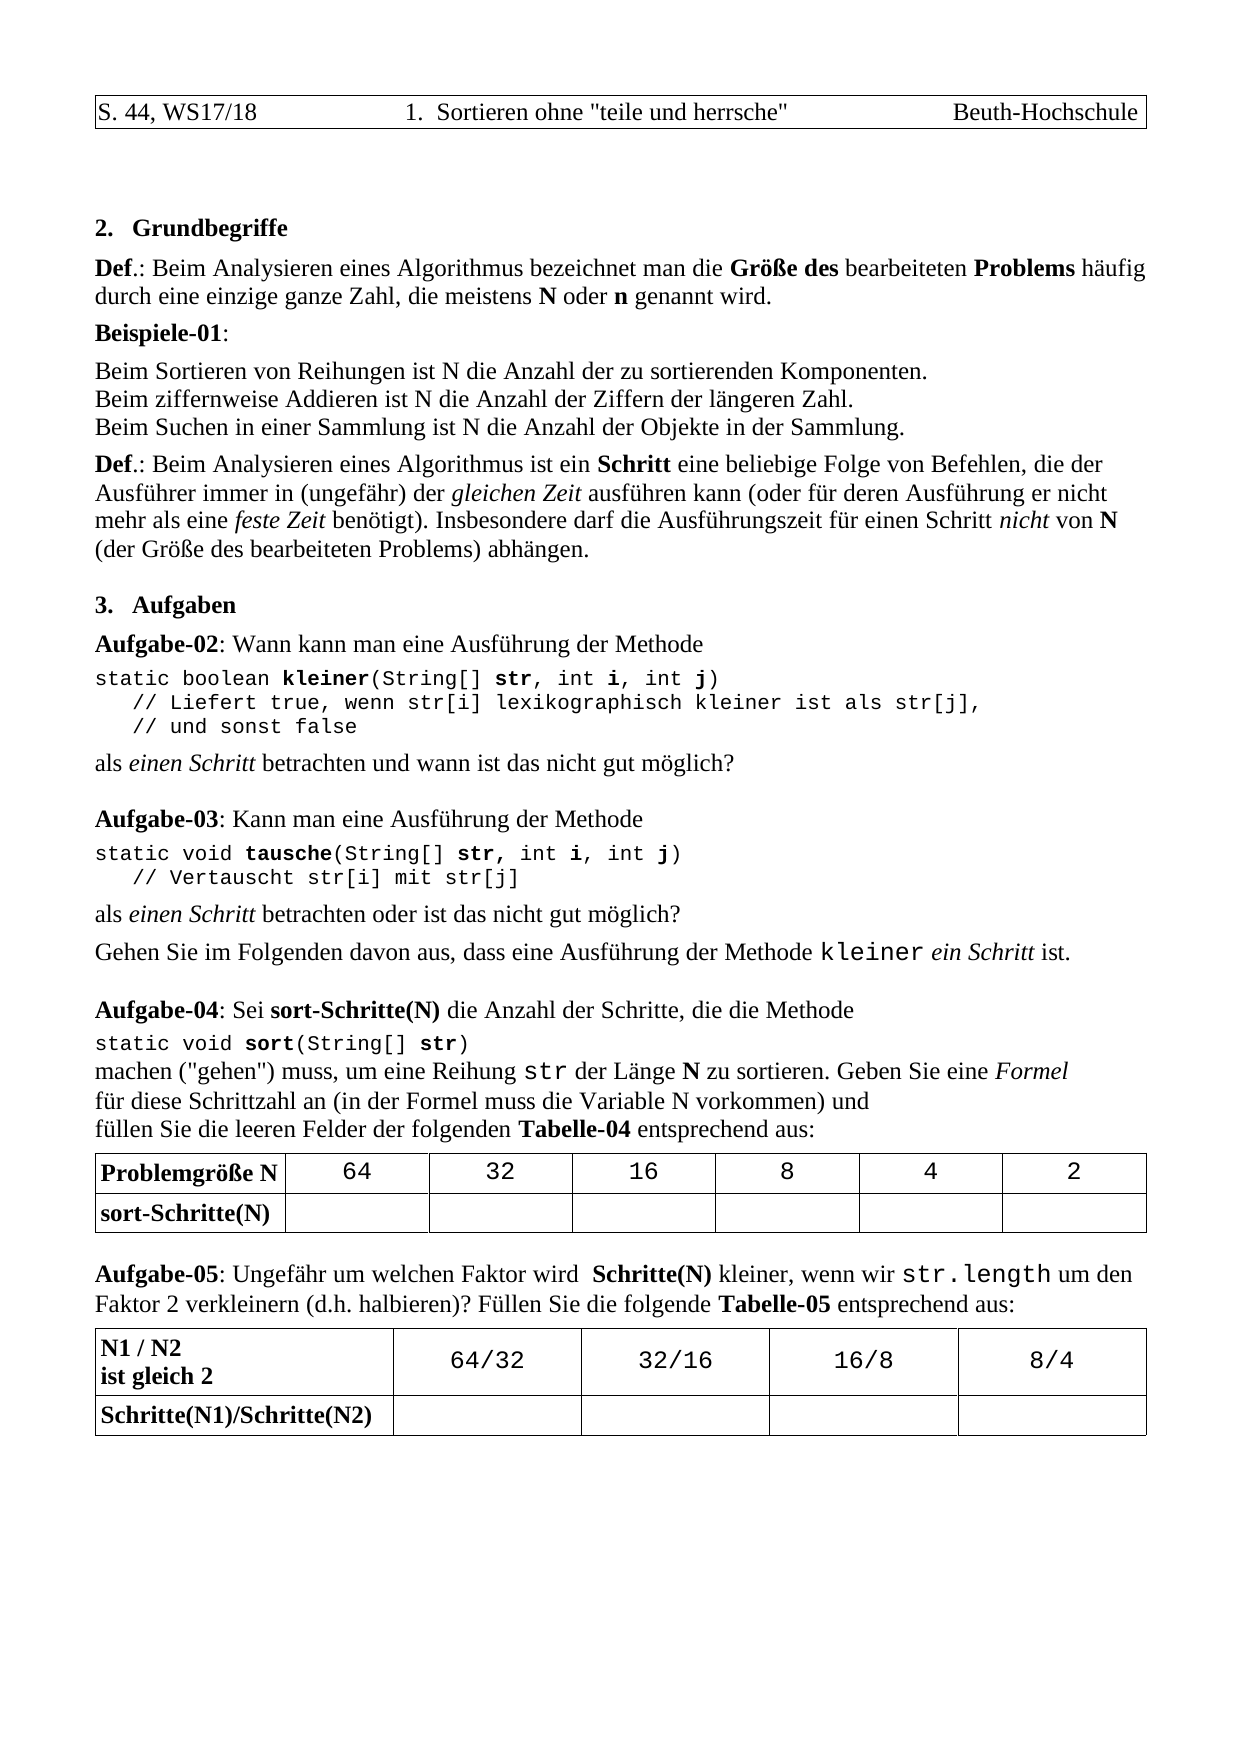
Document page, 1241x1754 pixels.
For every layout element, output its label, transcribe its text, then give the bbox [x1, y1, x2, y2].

text als einen Schritt betrachten und wann ist das nicht gut möglich? [94, 749, 1146, 777]
table_cell [394, 1396, 581, 1435]
table_cell [430, 1194, 572, 1232]
subtitle Aufgaben [94, 591, 1146, 618]
text machen ("gehen") muss, um eine Reihung str der Länge N zu sortieren. Geben Sie eine Formel [94, 1057, 1146, 1087]
text für diese Schrittzahl an (in der Formel muss die Variable N vorkommen) und [94, 1087, 1146, 1115]
text Def.: Beim Analysieren eines Algorithmus bezeichnet man die Größe des bearbeiteten Problems häufig durch eine einzige ganze Zahl, die meistens N oder n genannt wird. [94, 254, 1146, 310]
text Aufgabe-02: Wann kann man eine Ausführung der Methode [94, 630, 1146, 658]
table_header 32 [430, 1154, 572, 1193]
table_header 4 [860, 1154, 1002, 1193]
text Beispiele-01: [94, 319, 1146, 347]
text Aufgabe-03: Kann man eine Ausführung der Methode [94, 805, 1146, 833]
text static boolean kleiner(String[] str, int i, int j) [94, 668, 1146, 692]
text Beim ziffernweise Addieren ist N die Anzahl der Ziffern der längeren Zahl. [94, 385, 1146, 413]
table_header Problemgröße N [96, 1154, 285, 1193]
table_cell [716, 1194, 859, 1232]
table_header 8/4 [959, 1329, 1146, 1395]
table_cell Schritte(N1)/Schritte(N2) [96, 1396, 393, 1435]
subtitle Grundbegriffe [94, 214, 1146, 242]
text füllen Sie die leeren Felder der folgenden Tabelle-04 entsprechend aus: [94, 1115, 1146, 1143]
text // und sonst false [94, 716, 1146, 740]
text Aufgabe-04: Sei sort-Schritte(N) die Anzahl der Schritte, die die Methode [94, 996, 1146, 1024]
text // Liefert true, wenn str[i] lexikographisch kleiner ist als str[j], [94, 692, 1146, 716]
table_cell [582, 1396, 769, 1435]
text static void tausche(String[] str, int i, int j) [94, 843, 1146, 867]
text static void sort(String[] str) [94, 1033, 1146, 1057]
text Gehen Sie im Folgenden davon aus, dass eine Ausführung der Methode kleiner ein Schritt ist. [94, 938, 1146, 968]
table_cell sort-Schritte(N) [96, 1194, 285, 1232]
table_cell [1003, 1194, 1146, 1232]
table_header 16 [573, 1154, 715, 1193]
table_header 8 [716, 1154, 859, 1193]
text Beim Suchen in einer Sammlung ist N die Anzahl der Objekte in der Sammlung. [94, 413, 1146, 441]
text Def.: Beim Analysieren eines Algorithmus ist ein Schritt eine beliebige Folge von Befehlen, die der Ausführer immer in (ungefähr) der gleichen Zeit ausführen kann (oder für deren Ausführung er nicht mehr als eine feste Zeit benötigt). Insbesondere darf die Ausführungszeit für einen Schritt nicht von N (der Größe des bearbeiteten Problems) abhängen. [94, 450, 1146, 562]
table_header 64 [286, 1154, 428, 1193]
table_cell [770, 1396, 957, 1435]
text Aufgabe-05: Ungefähr um welchen Faktor wird Schritte(N) kleiner, wenn wir str.length um den Faktor 2 verkleinern (d.h. halbieren)? Füllen Sie die folgende Tabelle-05 entsprechend aus: [94, 1260, 1146, 1318]
table_header 2 [1003, 1154, 1146, 1193]
text Beim Sortieren von Reihungen ist N die Anzahl der zu sortierenden Komponenten. [94, 357, 1146, 385]
table_cell [573, 1194, 715, 1232]
text // Vertauscht str[i] mit str[j] [94, 867, 1146, 891]
table_cell [286, 1194, 428, 1232]
table_cell [860, 1194, 1002, 1232]
table_header 32/16 [582, 1329, 769, 1395]
table_header N1 / N2 ist gleich 2 [96, 1329, 393, 1395]
text als einen Schritt betrachten oder ist das nicht gut möglich? [94, 900, 1146, 928]
table_cell [959, 1396, 1146, 1435]
table_header 16/8 [770, 1329, 957, 1395]
table_header 64/32 [394, 1329, 581, 1395]
